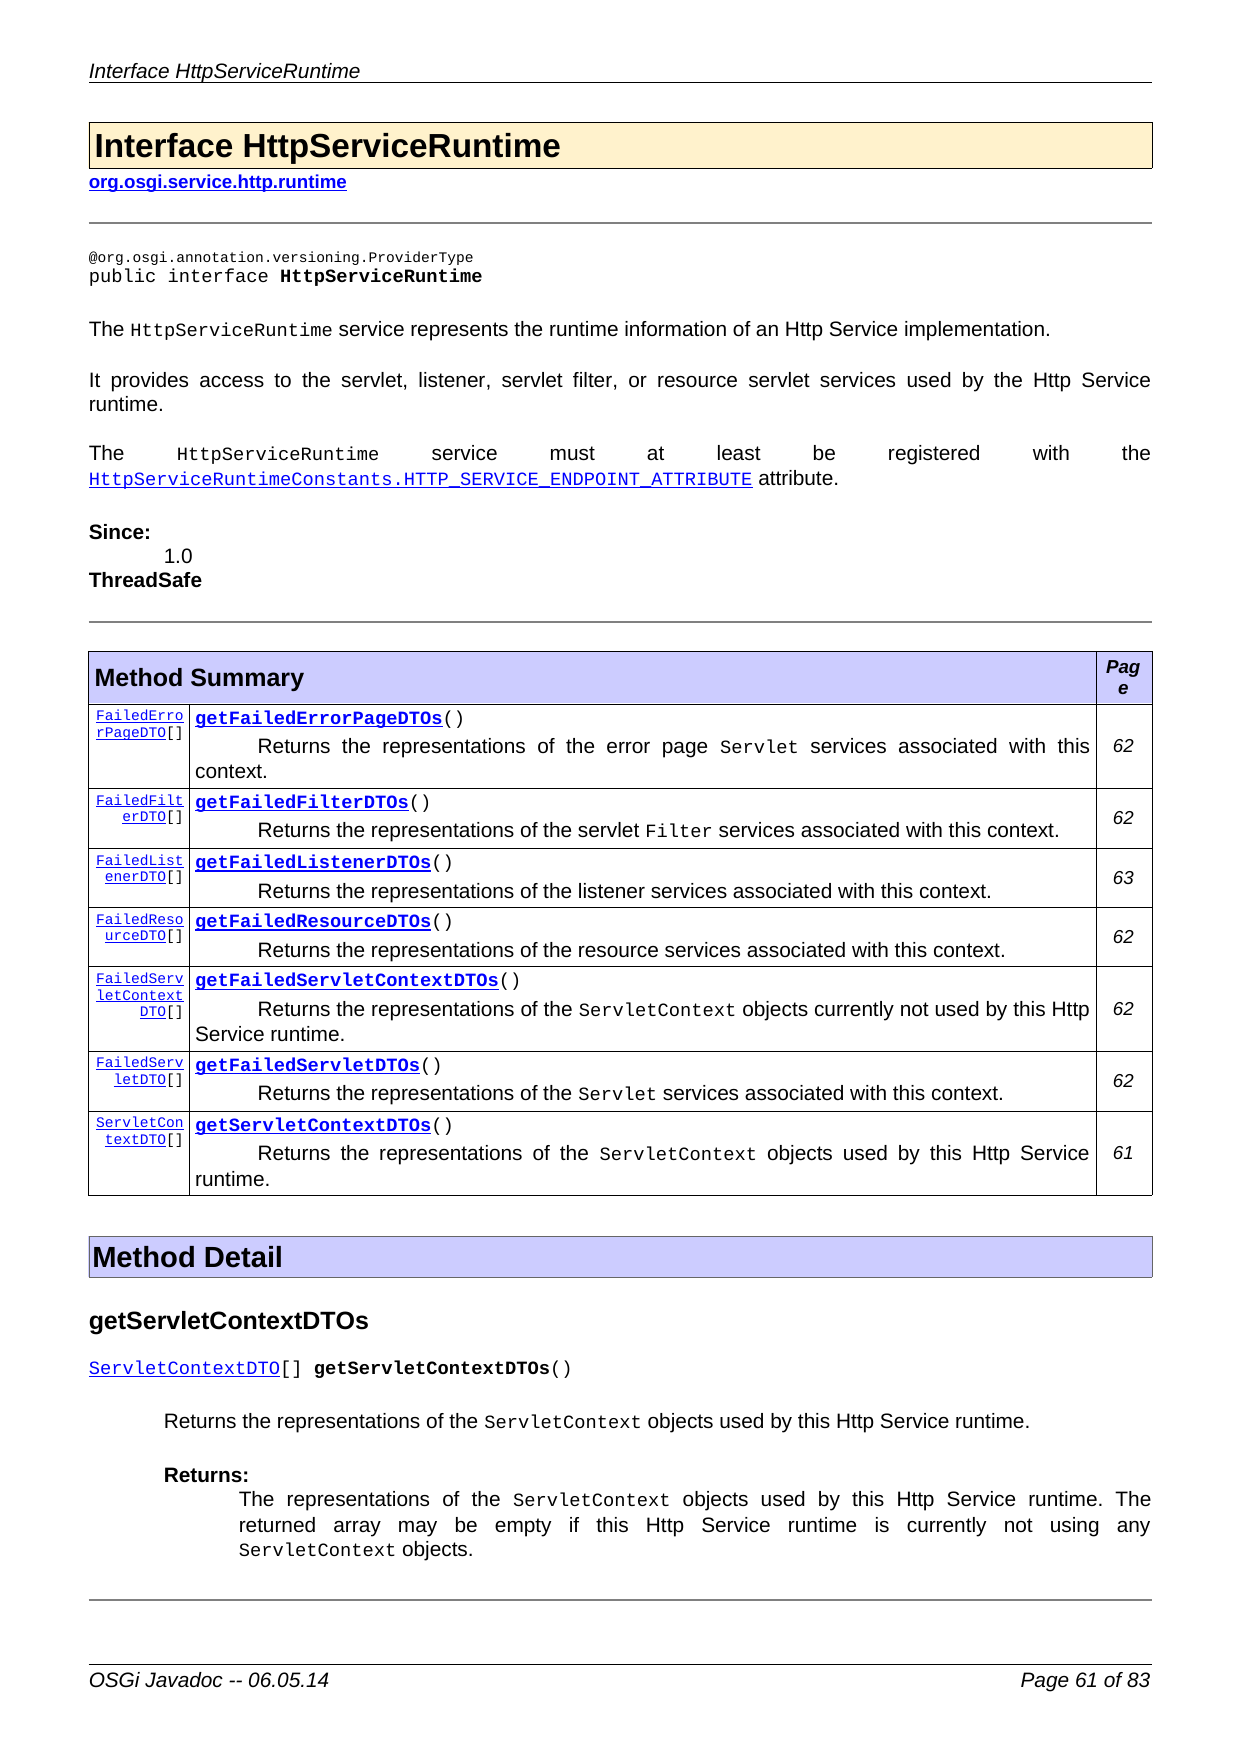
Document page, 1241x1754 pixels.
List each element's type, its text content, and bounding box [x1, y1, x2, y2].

table_cell getFailedResourceDTOs() Returns the representations of the resource services associated with this context. [190, 908, 1096, 966]
subtitle getServletContextDTOs [88, 1306, 1152, 1334]
table_cell FailedServletDTO[] [89, 1052, 189, 1111]
subtitle Method Detail [90, 1237, 1152, 1277]
table_cell 58 [1097, 967, 1152, 1051]
table_cell getFailedServletDTOs() Returns the representations of the Servlet services associated with this context. [190, 1052, 1096, 1111]
table_cell FailedServletContextDTO[] [89, 967, 189, 1051]
text The HttpServiceRuntime service must at least be registered with the HttpServiceRuntimeConstants.HTTP_SERVICE_ENDPOINT_ATTRIBUTE attribute. [88, 440, 1152, 491]
text @org.osgi.annotation.versioning.ProviderType public interface HttpServiceRuntime [88, 250, 1152, 288]
text org.osgi.service.http.runtime [88, 171, 1152, 193]
table_cell FailedListenerDTO[] [89, 849, 189, 907]
table_cell FailedResourceDTO[] [89, 908, 189, 966]
table_cell ServletContextDTO[] [89, 1112, 189, 1195]
table_cell FailedFilterDTO[] [89, 789, 189, 848]
table_cell 58 [1097, 1112, 1152, 1195]
text Since: [88, 520, 1152, 544]
table_header Page [1097, 652, 1152, 703]
table_cell 59 [1097, 789, 1152, 848]
table_cell getFailedServletContextDTOs() Returns the representations of the ServletContext objects currently not used by this Http Service runtime. [190, 967, 1096, 1051]
table_cell 59 [1097, 1052, 1152, 1111]
text ServletContextDTO[] getServletContextDTOs() [88, 1358, 1152, 1380]
table_cell 59 [1097, 705, 1152, 788]
text Returns the representations of the ServletContext objects used by this Http Service runtime. [163, 1409, 1152, 1434]
text The HttpServiceRuntime service represents the runtime information of an Http Service implementation. [88, 317, 1152, 342]
text ThreadSafe [88, 568, 1152, 592]
text 1.0 [163, 544, 1152, 568]
text It provides access to the servlet, listener, servlet filter, or resource servlet services used by the Http Service runtime. [88, 367, 1152, 415]
table_cell getFailedErrorPageDTOs() Returns the representations of the error page Servlet services associated with this context. [190, 705, 1096, 788]
text Returns: [163, 1463, 1152, 1487]
table_cell FailedErrorPageDTO[] [89, 705, 189, 788]
subtitle Interface HttpServiceRuntime [90, 123, 1152, 168]
table_cell getFailedFilterDTOs() Returns the representations of the servlet Filter services associated with this context. [190, 789, 1096, 848]
table_cell 59 [1097, 849, 1152, 907]
table_cell getServletContextDTOs() Returns the representations of the ServletContext objects used by this Http Service runtime. [190, 1112, 1096, 1195]
table_cell 59 [1097, 908, 1152, 966]
table_header Method Summary [89, 652, 1096, 703]
table_cell getFailedListenerDTOs() Returns the representations of the listener services associated with this context. [190, 849, 1096, 907]
text The representations of the ServletContext objects used by this Http Service runtime. The returned array may be empty if this Http Service runtime is currently not using any ServletContext objects. [238, 1487, 1152, 1562]
